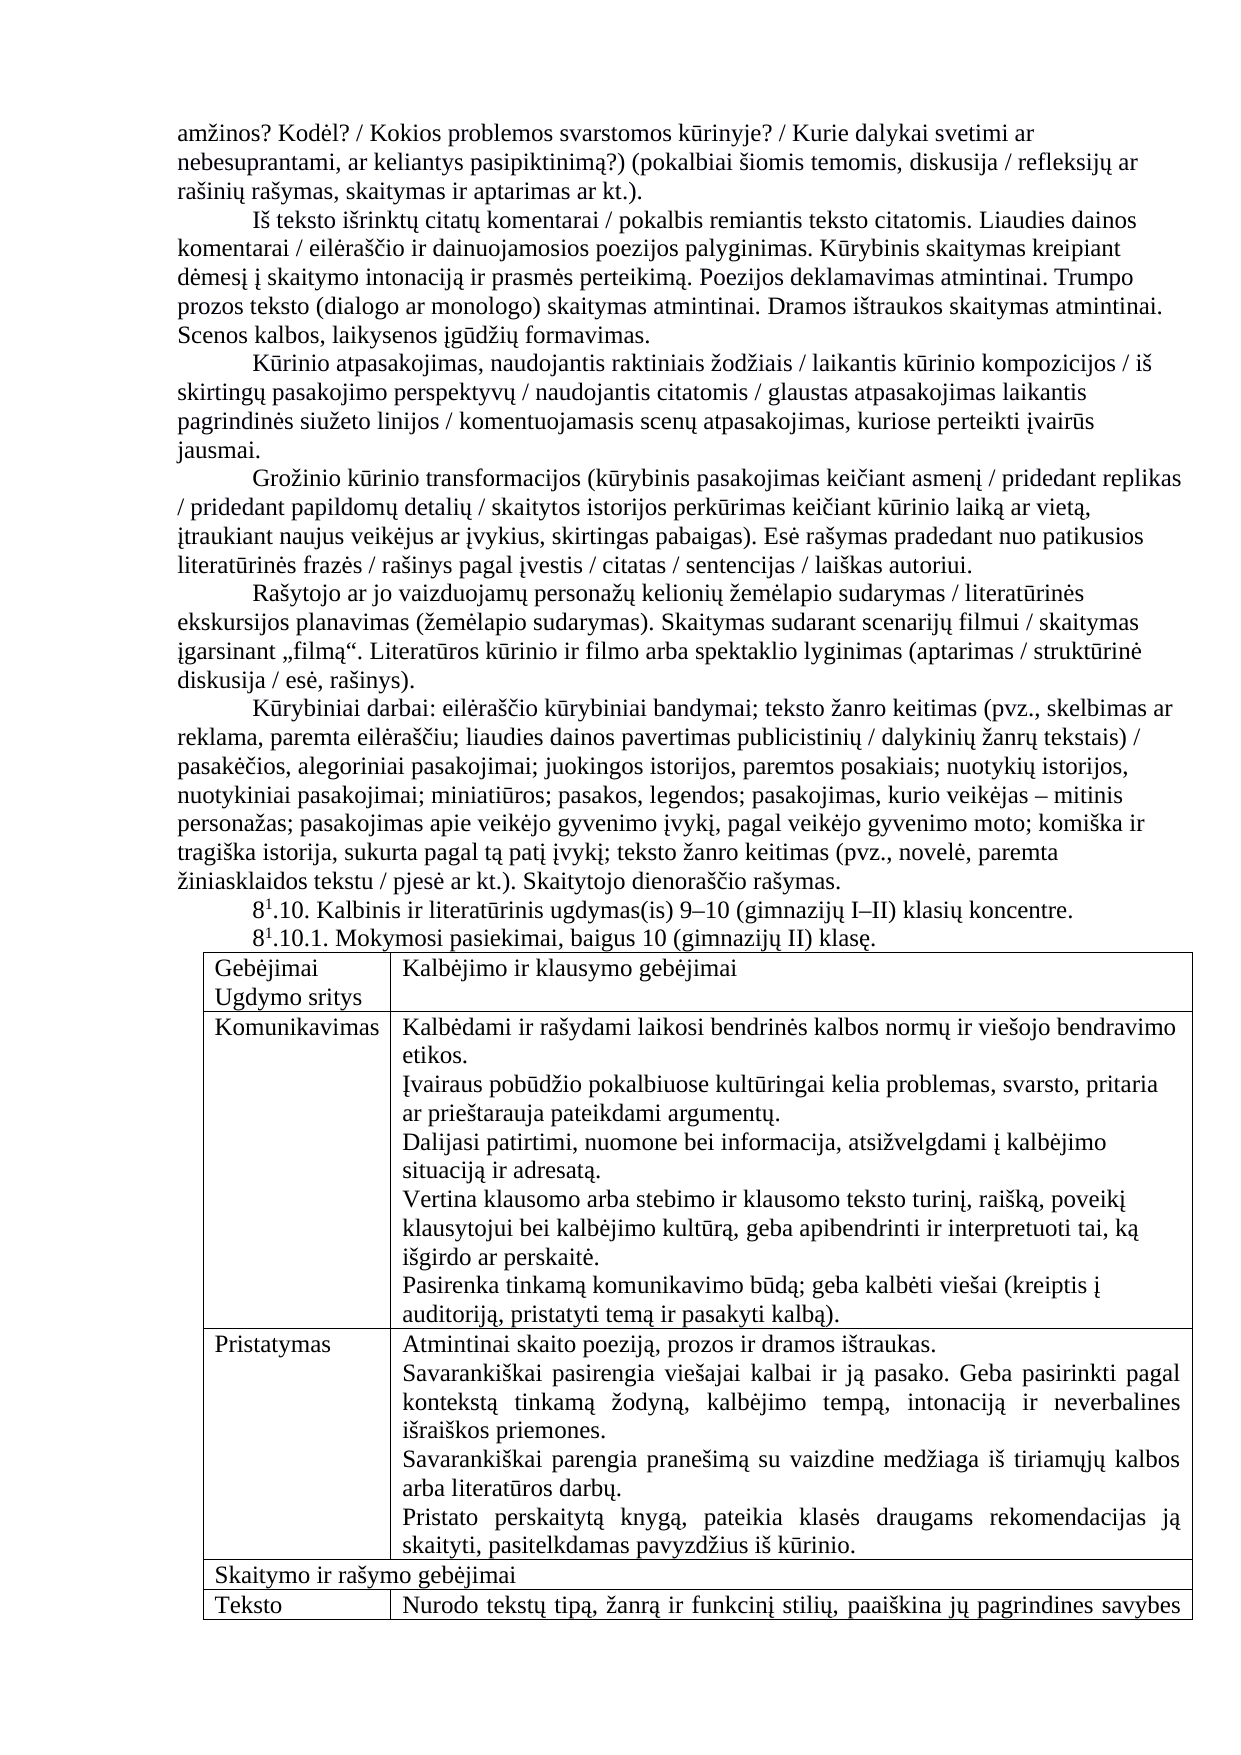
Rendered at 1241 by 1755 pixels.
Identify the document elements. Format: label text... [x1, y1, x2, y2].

table_cell Nurodo tekstų tipą, žanrą ir funkcinį stilių, paaiškina jų pagrindines savybes [391, 1590, 1192, 1619]
table_cell Komunikavimas [204, 1012, 390, 1328]
text Kūrinio atpasakojimas, naudojantis raktiniais žodžiais / laikantis kūrinio kompozicijos / iš skirtingų pasakojimo perspektyvų / naudojantis citatomis / glaustas atpasakojimas laikantis pagrindinės siužeto linijos / komentuojamasis scenų atpasakojimas, kuriose perteikti įvairūs jausmai. [177, 348, 1182, 463]
text 81.10.1. Mokymosi pasiekimai, baigus 10 (gimnazijų II) klasę. [177, 923, 1182, 952]
table_cell Atmintinai skaito poeziją, prozos ir dramos ištraukas. Savarankiškai pasirengia viešajai kalbai ir ją pasako. Geba pasirinkti pagal kontekstą tinkamą žodyną, kalbėjimo tempą, intonaciją ir neverbalines išraiškos priemones. Savarankiškai parengia pranešimą su vaizdine medžiaga iš tiriamųjų kalbos arba literatūros darbų. Pristato perskaitytą knygą, pateikia klasės draugams rekomendacijas ją skaityti, pasitelkdamas pavyzdžius iš kūrinio. [391, 1329, 1192, 1559]
text amžinos? Kodėl? / Kokios problemos svarstomos kūrinyje? / Kurie dalykai svetimi ar nebesuprantami, ar keliantys pasipiktinimą?) (pokalbiai šiomis temomis, diskusija / refleksijų ar rašinių rašymas, skaitymas ir aptarimas ar kt.). [177, 118, 1182, 205]
text 81.10. Kalbinis ir literatūrinis ugdymas(is) 9–10 (gimnazijų I–II) klasių koncentre. [177, 895, 1182, 923]
table_header Gebėjimai Ugdymo sritys [204, 953, 390, 1011]
text Kūrybiniai darbai: eilėraščio kūrybiniai bandymai; teksto žanro keitimas (pvz., skelbimas ar reklama, paremta eilėraščiu; liaudies dainos pavertimas publicistinių / dalykinių žanrų tekstais) / pasakėčios, alegoriniai pasakojimai; juokingos istorijos, paremtos posakiais; nuotykių istorijos, nuotykiniai pasakojimai; miniatiūros; pasakos, legendos; pasakojimas, kurio veikėjas – mitinis personažas; pasakojimas apie veikėjo gyvenimo įvykį, pagal veikėjo gyvenimo moto; komiška ir tragiška istorija, sukurta pagal tą patį įvykį; teksto žanro keitimas (pvz., novelė, paremta žiniasklaidos tekstu / pjesė ar kt.). Skaitytojo dienoraščio rašymas. [177, 693, 1182, 895]
table_cell Kalbėdami ir rašydami laikosi bendrinės kalbos normų ir viešojo bendravimo etikos. Įvairaus pobūdžio pokalbiuose kultūringai kelia problemas, svarsto, pritaria ar prieštarauja pateikdami argumentų. Dalijasi patirtimi, nuomone bei informacija, atsižvelgdami į kalbėjimo situaciją ir adresatą. Vertina klausomo arba stebimo ir klausomo teksto turinį, raišką, poveikį klausytojui bei kalbėjimo kultūrą, geba apibendrinti ir interpretuoti tai, ką išgirdo ar perskaitė. Pasirenka tinkamą komunikavimo būdą; geba kalbėti viešai (kreiptis į auditoriją, pristatyti temą ir pasakyti kalbą). [391, 1012, 1192, 1328]
table_cell Pristatymas [204, 1329, 390, 1559]
text Grožinio kūrinio transformacijos (kūrybinis pasakojimas keičiant asmenį / pridedant replikas / pridedant papildomų detalių / skaitytos istorijos perkūrimas keičiant kūrinio laiką ar vietą, įtraukiant naujus veikėjus ar įvykius, skirtingas pabaigas). Esė rašymas pradedant nuo patikusios literatūrinės frazės / rašinys pagal įvestis / citatas / sentencijas / laiškas autoriui. [177, 463, 1182, 578]
table_header Kalbėjimo ir klausymo gebėjimai [391, 953, 1192, 1011]
text Iš teksto išrinktų citatų komentarai / pokalbis remiantis teksto citatomis. Liaudies dainos komentarai / eilėraščio ir dainuojamosios poezijos palyginimas. Kūrybinis skaitymas kreipiant dėmesį į skaitymo intonaciją ir prasmės perteikimą. Poezijos deklamavimas atmintinai. Trumpo prozos teksto (dialogo ar monologo) skaitymas atmintinai. Dramos ištraukos skaitymas atmintinai. Scenos kalbos, laikysenos įgūdžių formavimas. [177, 205, 1182, 348]
table_cell Skaitymo ir rašymo gebėjimai [204, 1560, 1192, 1589]
table_cell Teksto [204, 1590, 390, 1619]
text Rašytojo ar jo vaizduojamų personažų kelionių žemėlapio sudarymas / literatūrinės ekskursijos planavimas (žemėlapio sudarymas). Skaitymas sudarant scenarijų filmui / skaitymas įgarsinant „filmą“. Literatūros kūrinio ir filmo arba spektaklio lyginimas (aptarimas / struktūrinė diskusija / esė, rašinys). [177, 578, 1182, 693]
